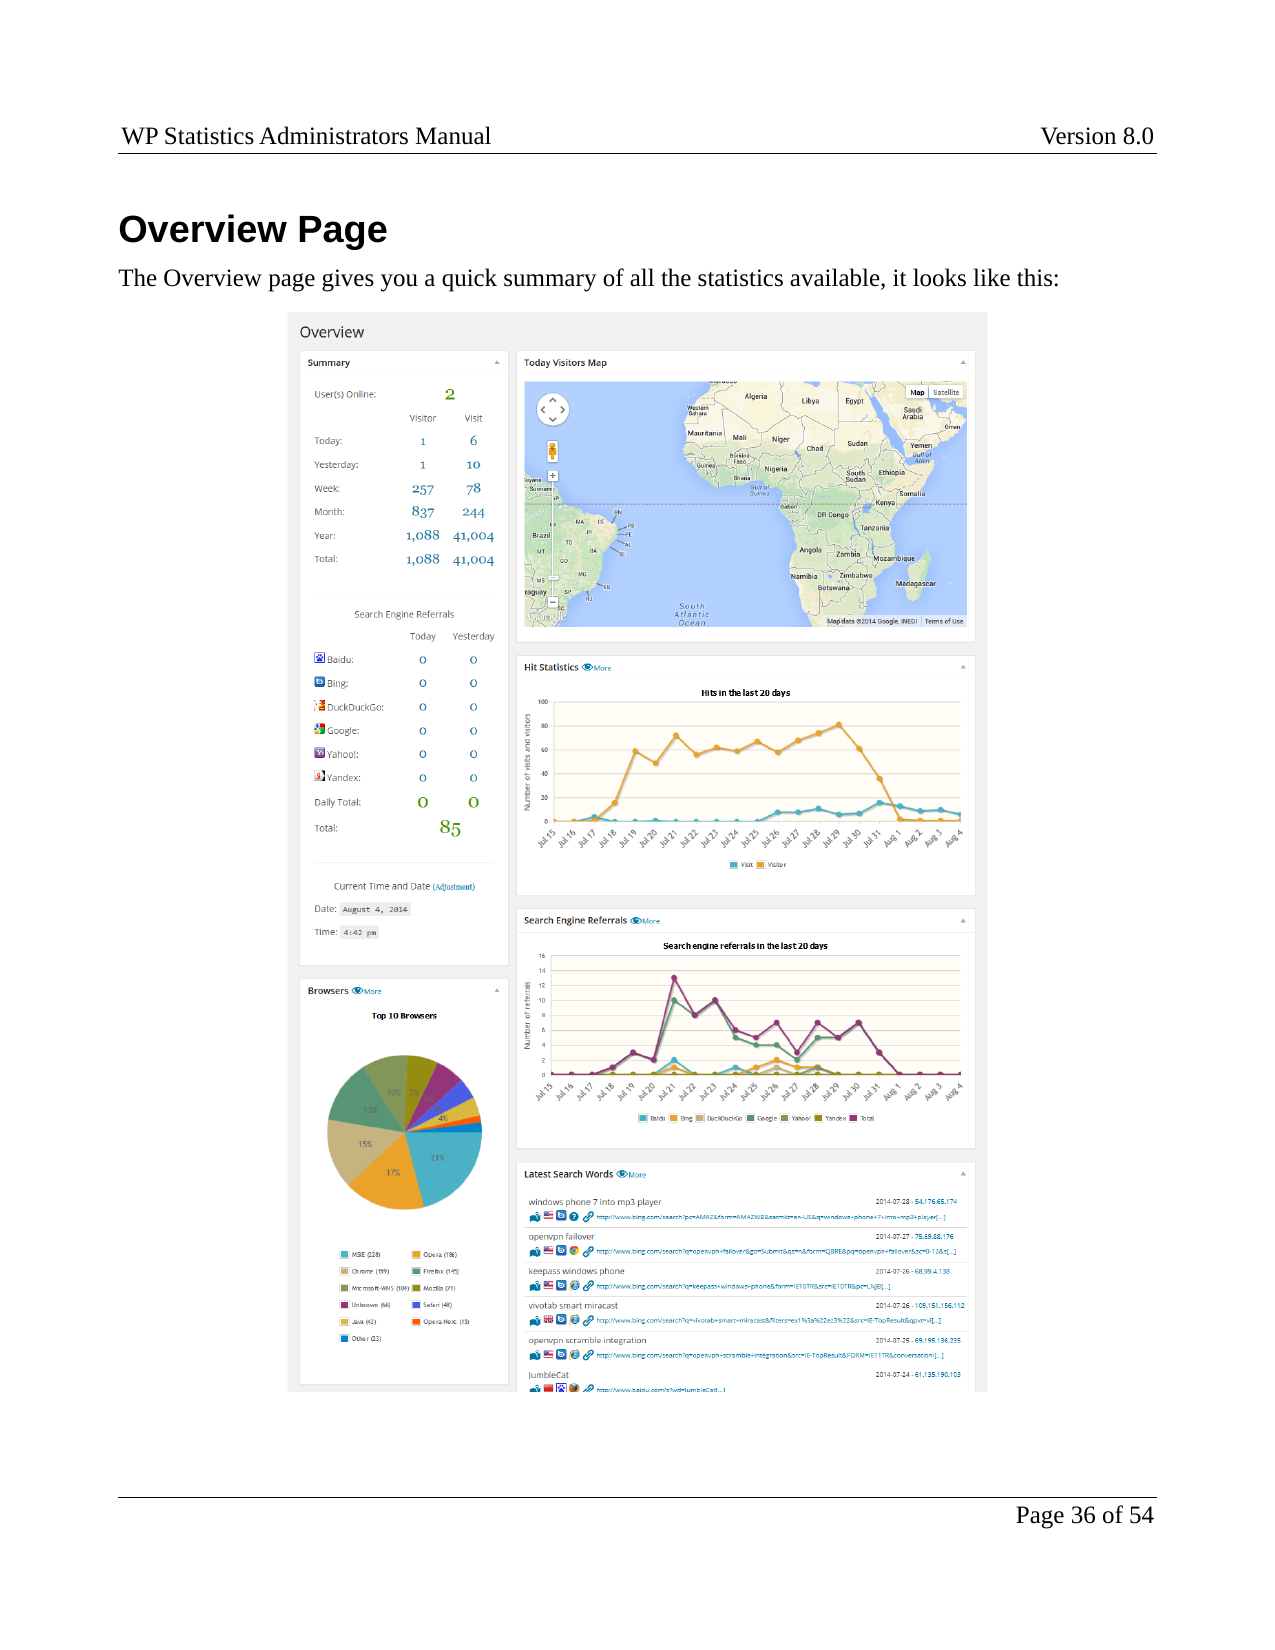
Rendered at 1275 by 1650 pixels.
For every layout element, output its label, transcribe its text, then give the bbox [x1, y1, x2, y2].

picture [287, 312, 988, 1392]
text The Overview page gives you a quick summary of all the statistics available, it looks like this: [118, 263, 1157, 292]
subtitle Overview Page [118, 207, 1157, 251]
